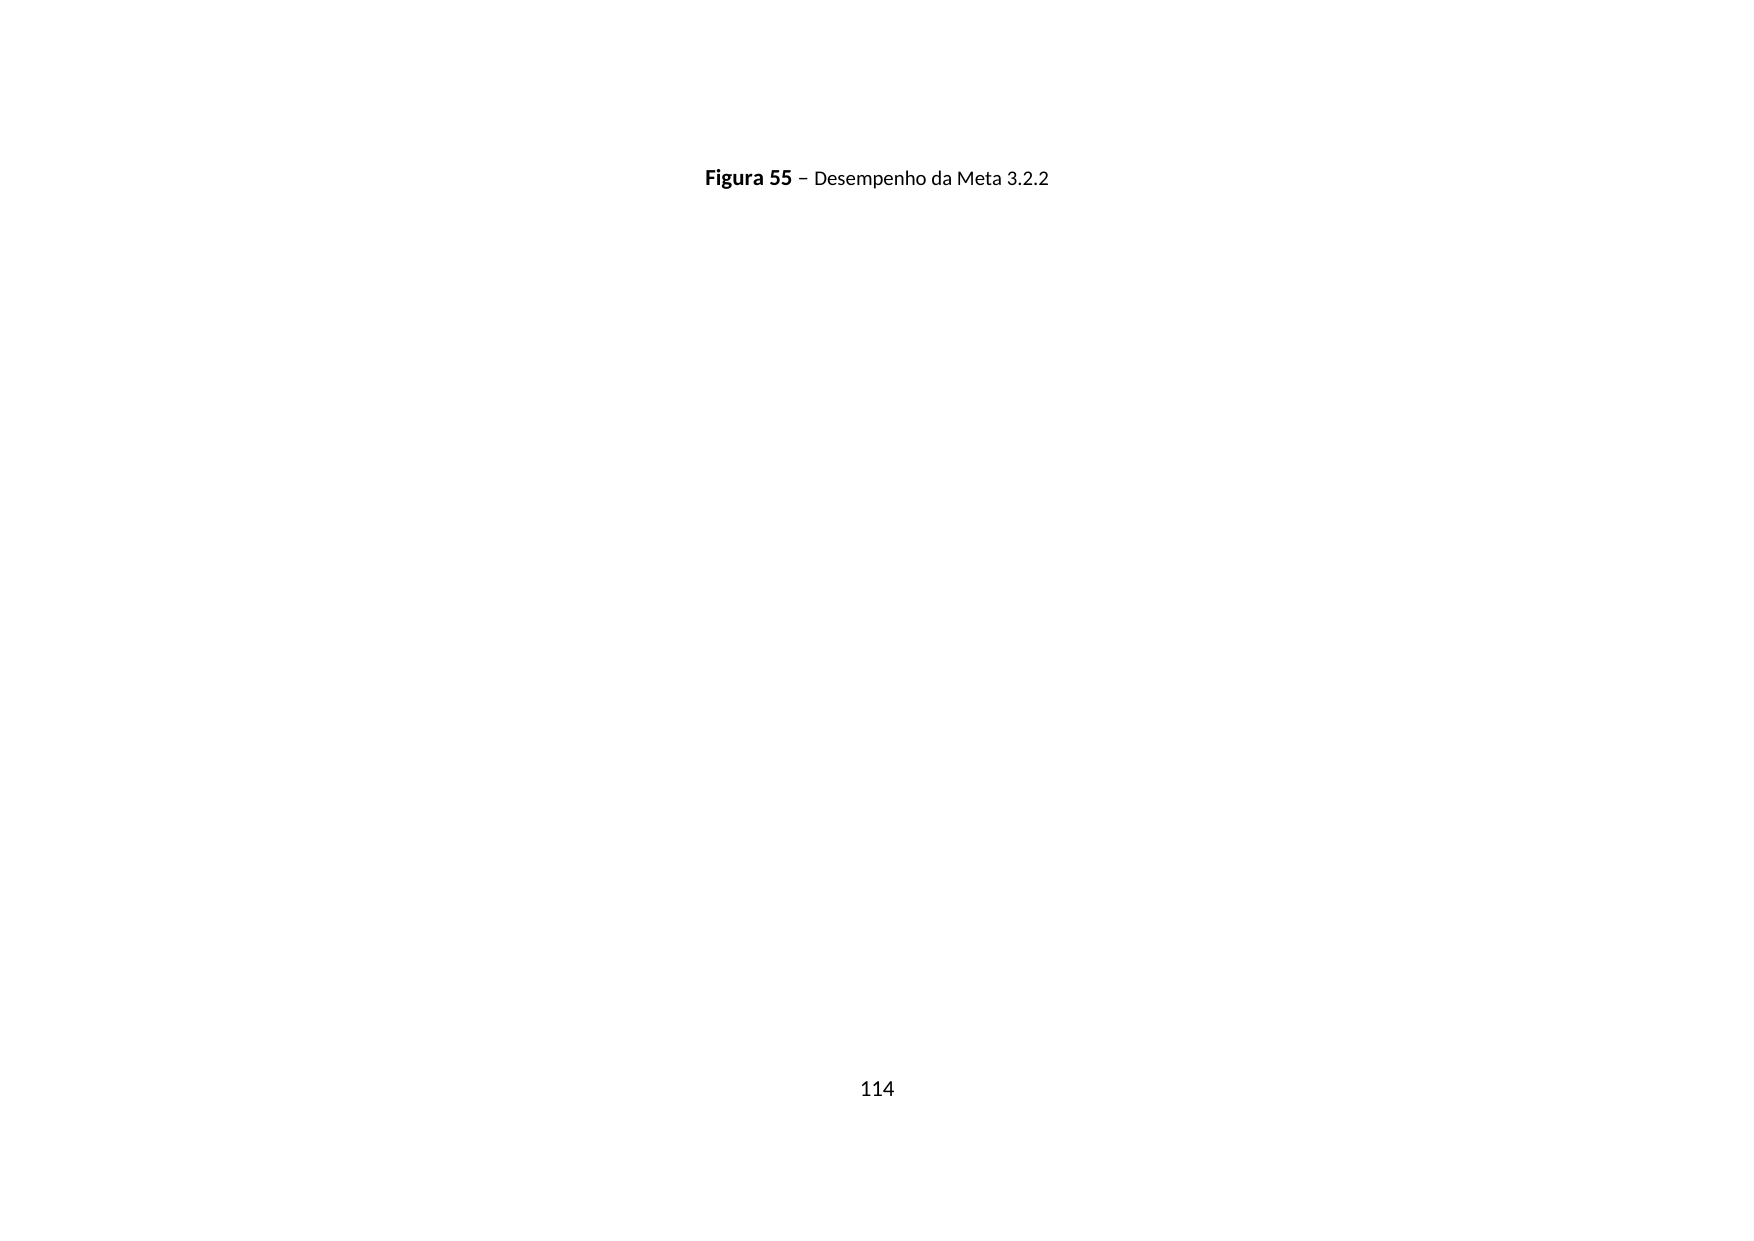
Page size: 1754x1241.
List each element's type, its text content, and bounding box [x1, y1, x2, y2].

text Figura 55 – Desempenho da Meta 3.2.2 [150, 163, 1604, 191]
